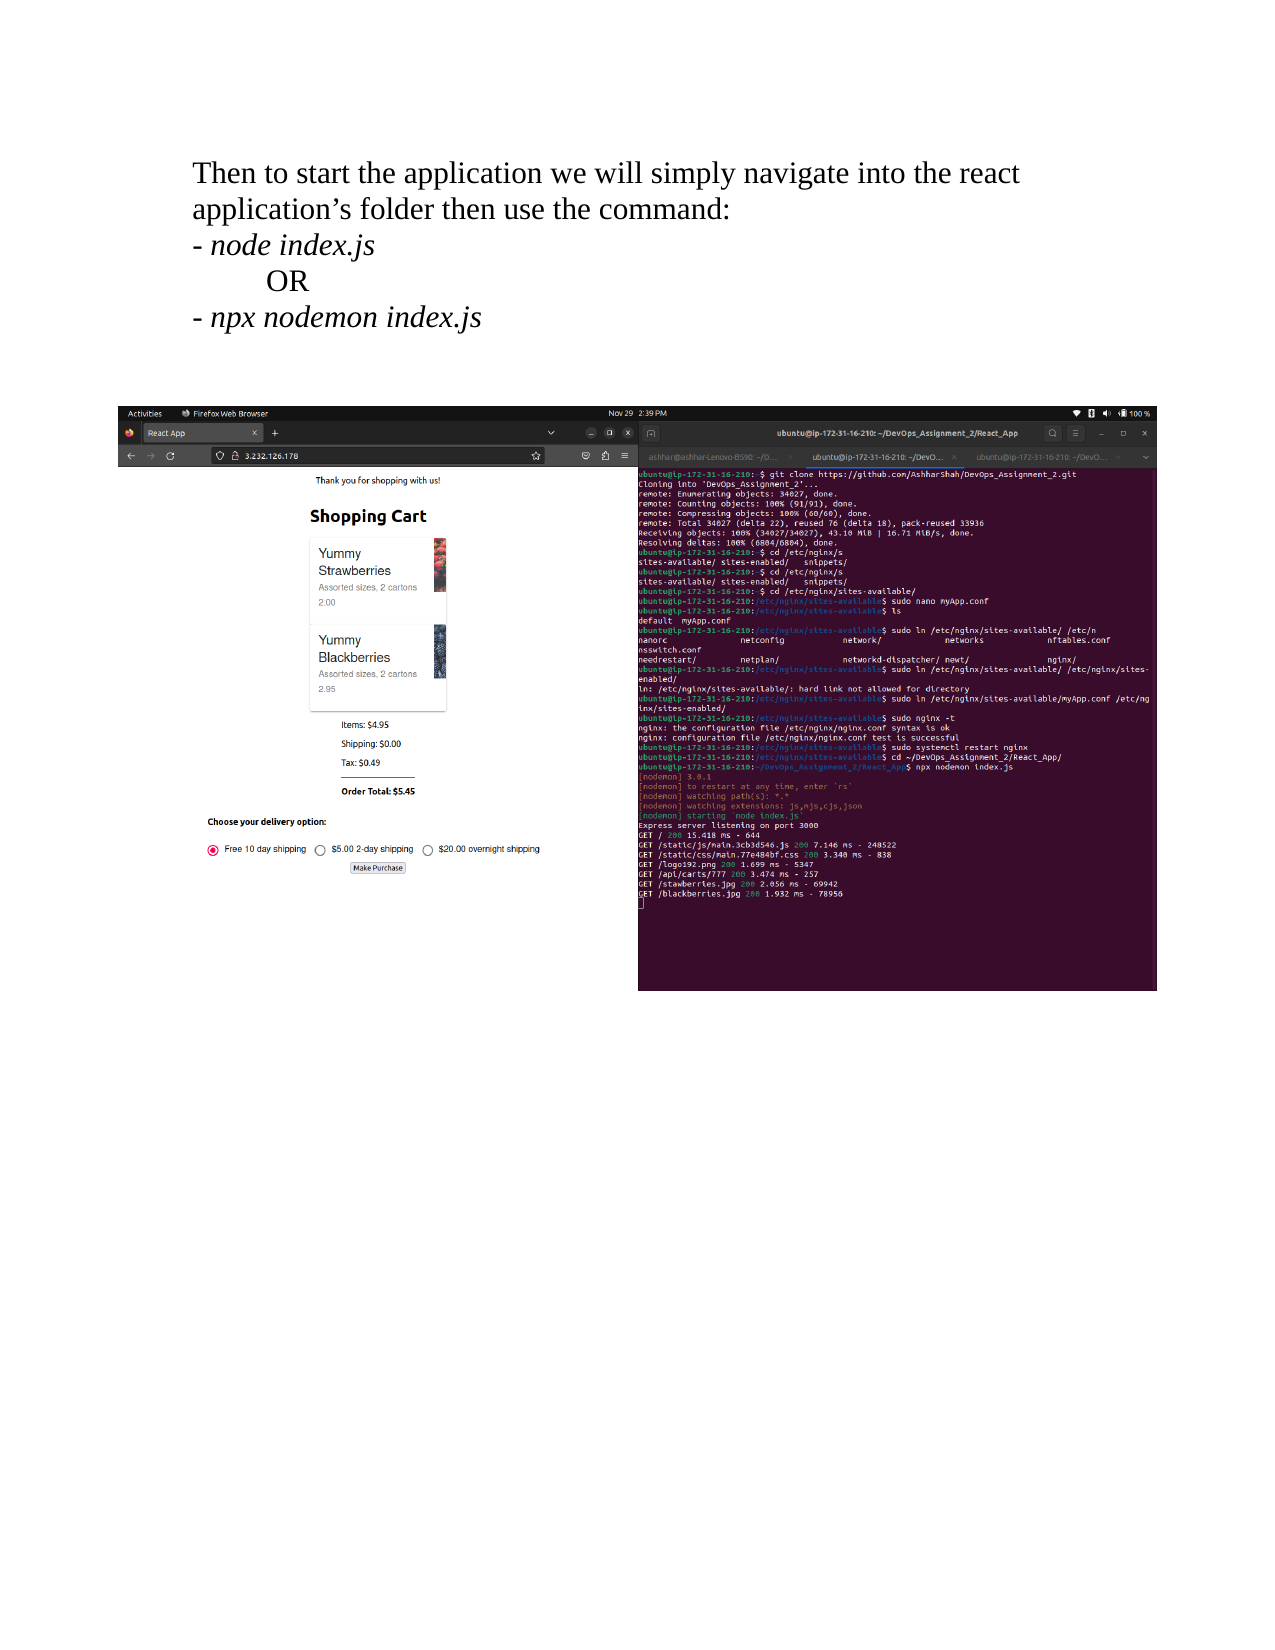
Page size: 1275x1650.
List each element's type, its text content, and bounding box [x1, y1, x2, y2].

text - npx nodemon index.js [118, 298, 1157, 334]
text OR [118, 262, 1157, 298]
text Then to start the application we will simply navigate into the react application’s folder then use the command: [118, 154, 1157, 226]
picture [118, 406, 1157, 991]
text - node index.js [118, 226, 1157, 262]
